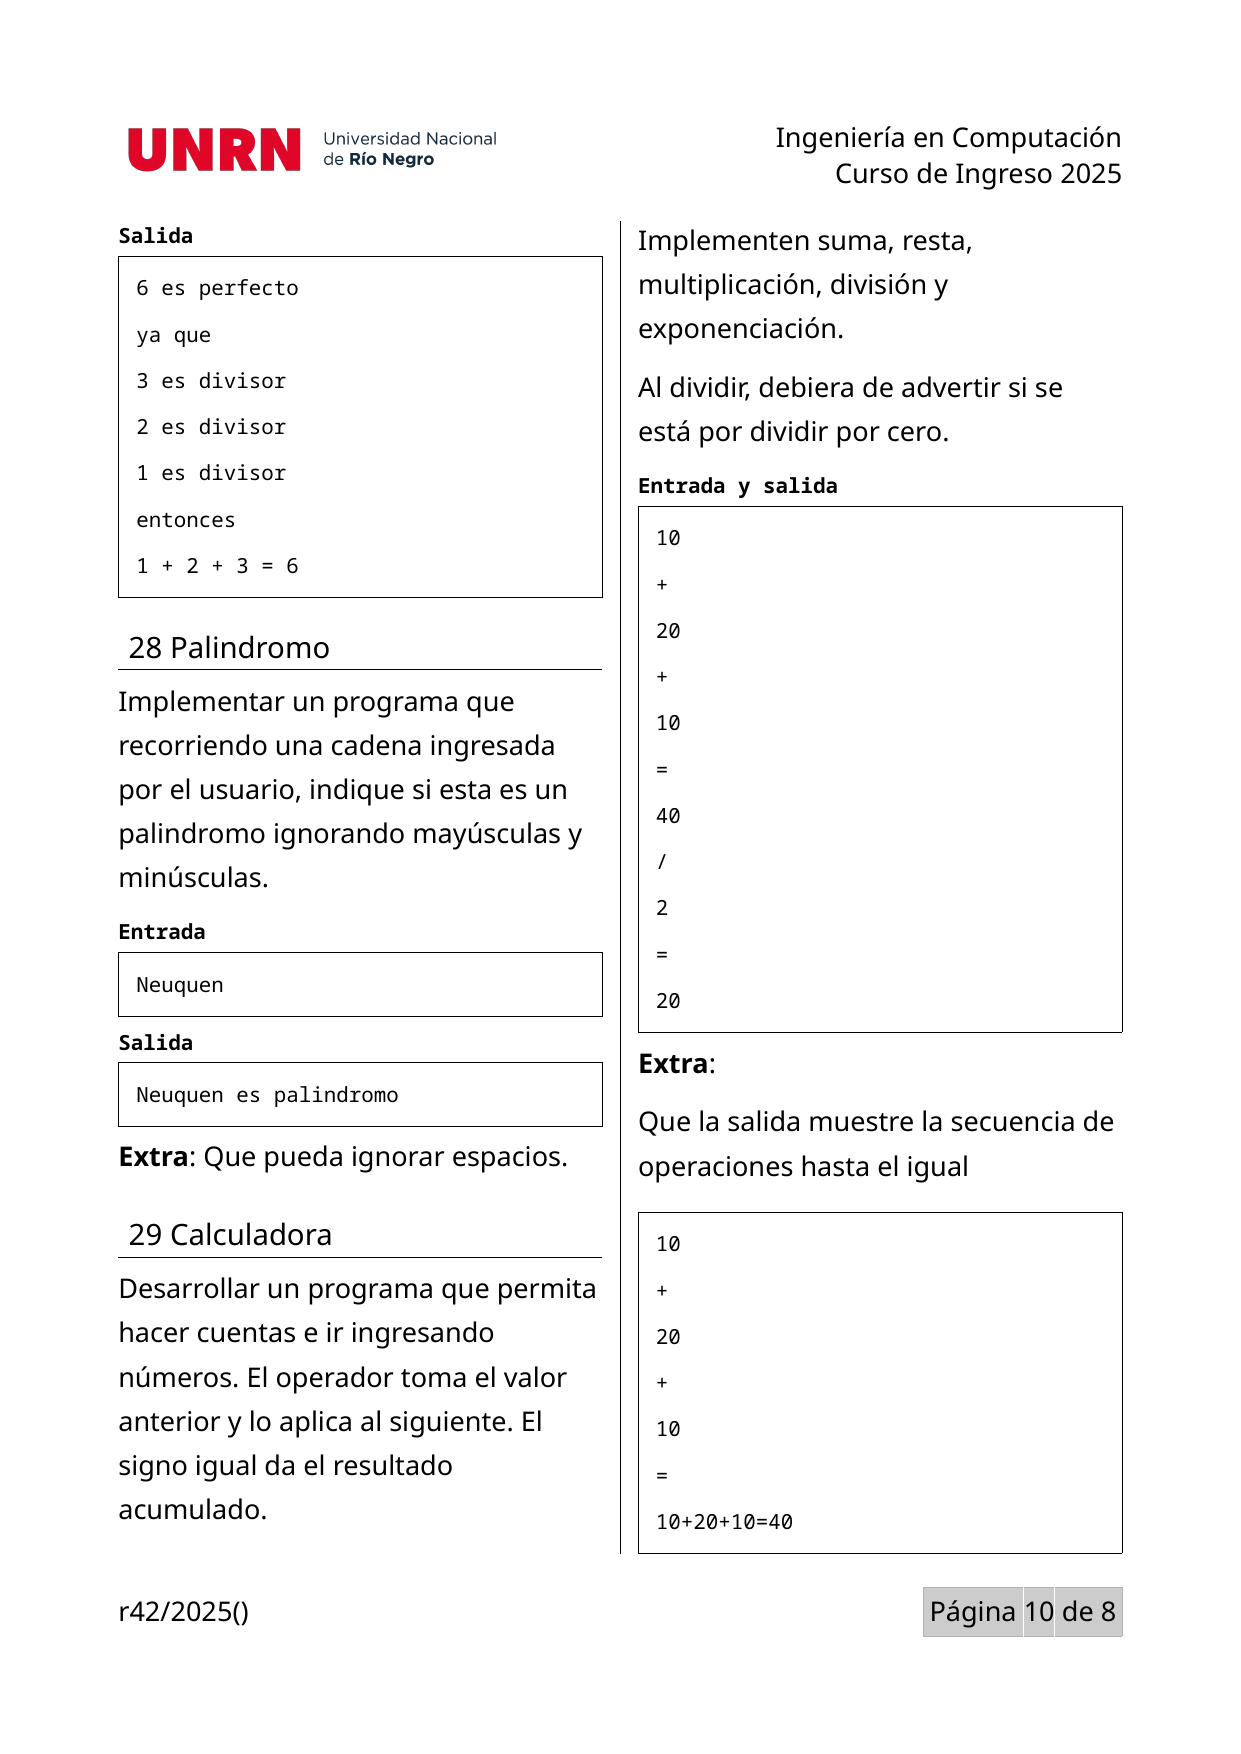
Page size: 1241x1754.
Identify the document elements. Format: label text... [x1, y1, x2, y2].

text 20 [639, 968, 1122, 1032]
subtitle Calculadora [118, 1211, 602, 1257]
text Salida [118, 221, 602, 250]
text ya que [119, 302, 602, 348]
text / [639, 829, 1122, 876]
text Entrada [118, 917, 602, 946]
text Al dividir, debiera de advertir si se está por dividir por cero. [638, 368, 1122, 449]
text = [639, 922, 1122, 968]
text Implementen suma, resta, multiplicación, división y exponenciación. [638, 221, 1122, 347]
text 10 [639, 691, 1122, 737]
text 20 [639, 1304, 1122, 1350]
text Neuquen [119, 953, 602, 1016]
text 10+20+10=40 [639, 1489, 1122, 1553]
text 2 es divisor [119, 394, 602, 441]
text 20 [639, 598, 1122, 644]
text + [639, 552, 1122, 598]
text Entrada y salida [638, 471, 1122, 500]
subtitle Palindromo [118, 624, 602, 669]
text Extra: [638, 1044, 1122, 1081]
text 10 [639, 1397, 1122, 1443]
text 10 [639, 507, 1122, 552]
text = [639, 737, 1122, 783]
text 3 es divisor [119, 348, 602, 394]
text 6 es perfecto [119, 257, 602, 302]
text entonces [119, 487, 602, 533]
text Neuquen es palindromo [119, 1063, 602, 1126]
text + [639, 1350, 1122, 1397]
text Salida [118, 1028, 602, 1056]
text Desarrollar un programa que permita hacer cuentas e ir ingresando números. El operador toma el valor anterior y lo aplica al siguiente. El signo igual da el resultado acumulado. [118, 1270, 602, 1527]
text 1 + 2 + 3 = 6 [119, 533, 602, 597]
text 1 es divisor [119, 441, 602, 487]
text + [639, 644, 1122, 691]
text 2 [639, 876, 1122, 922]
text 40 [639, 783, 1122, 829]
text Que la salida muestre la secuencia de operaciones hasta el igual [638, 1103, 1122, 1184]
text Implementar un programa que recorriendo una cadena ingresada por el usuario, indique si esta es un palindromo ignorando mayúsculas y minúsculas. [118, 682, 602, 896]
text Extra: Que pueda ignorar espacios. [118, 1138, 602, 1175]
text = [639, 1443, 1122, 1489]
text 10 [639, 1213, 1122, 1258]
text + [639, 1258, 1122, 1304]
picture [118, 118, 505, 180]
